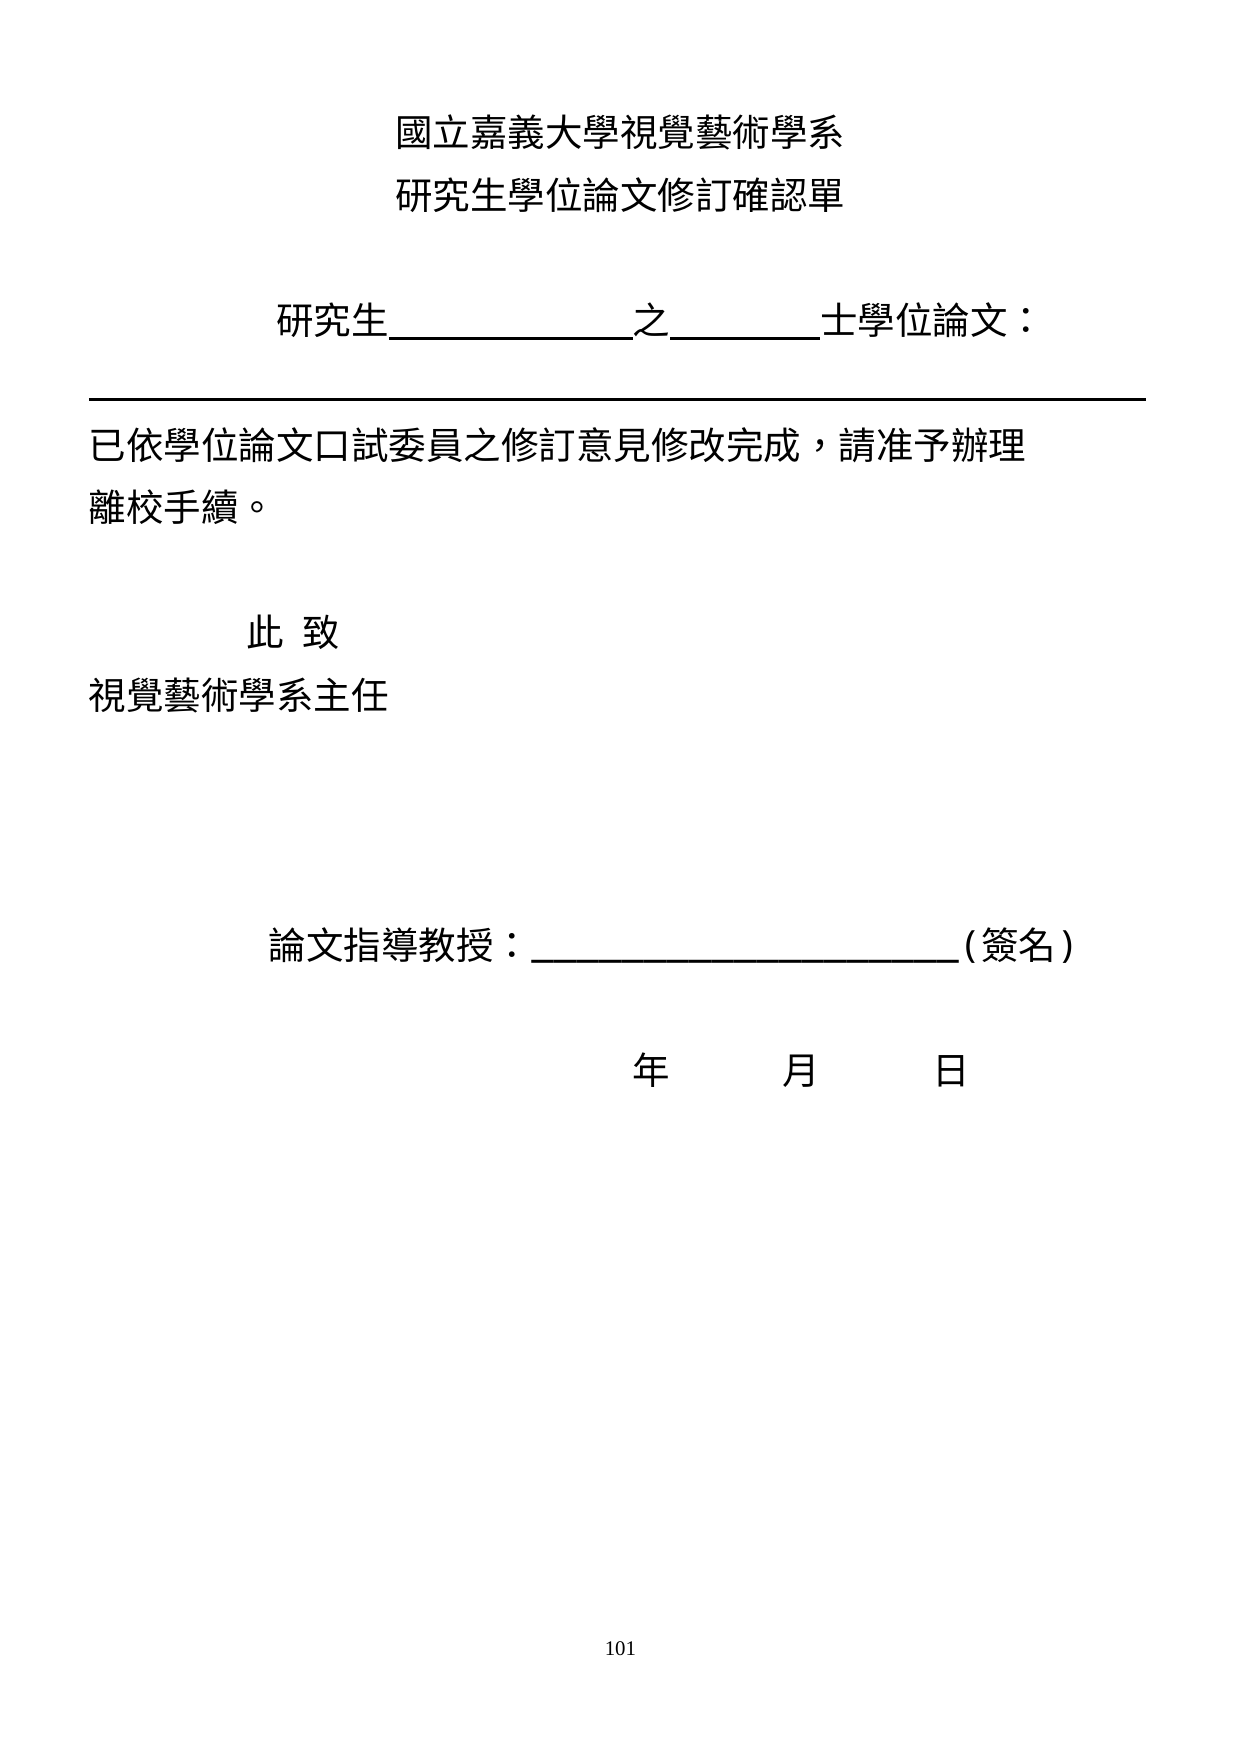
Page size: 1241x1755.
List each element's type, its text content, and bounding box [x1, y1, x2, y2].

text 論文指導教授：___________________(簽名) [89, 901, 1152, 964]
text 年 月 日 [89, 1026, 1152, 1089]
text 視覺藝術學系主任 [89, 651, 1152, 714]
text 研究生學位論文修訂確認單 [89, 151, 1152, 214]
text 研究生 之 士學位論文： [164, 276, 1152, 339]
text 此 致 [89, 589, 1152, 651]
text 國立嘉義大學視覺藝術學系 [89, 89, 1152, 151]
text 離校手續。 [89, 464, 1152, 526]
text 已依學位論文口試委員之修訂意見修改完成，請准予辦理 [89, 401, 1152, 464]
